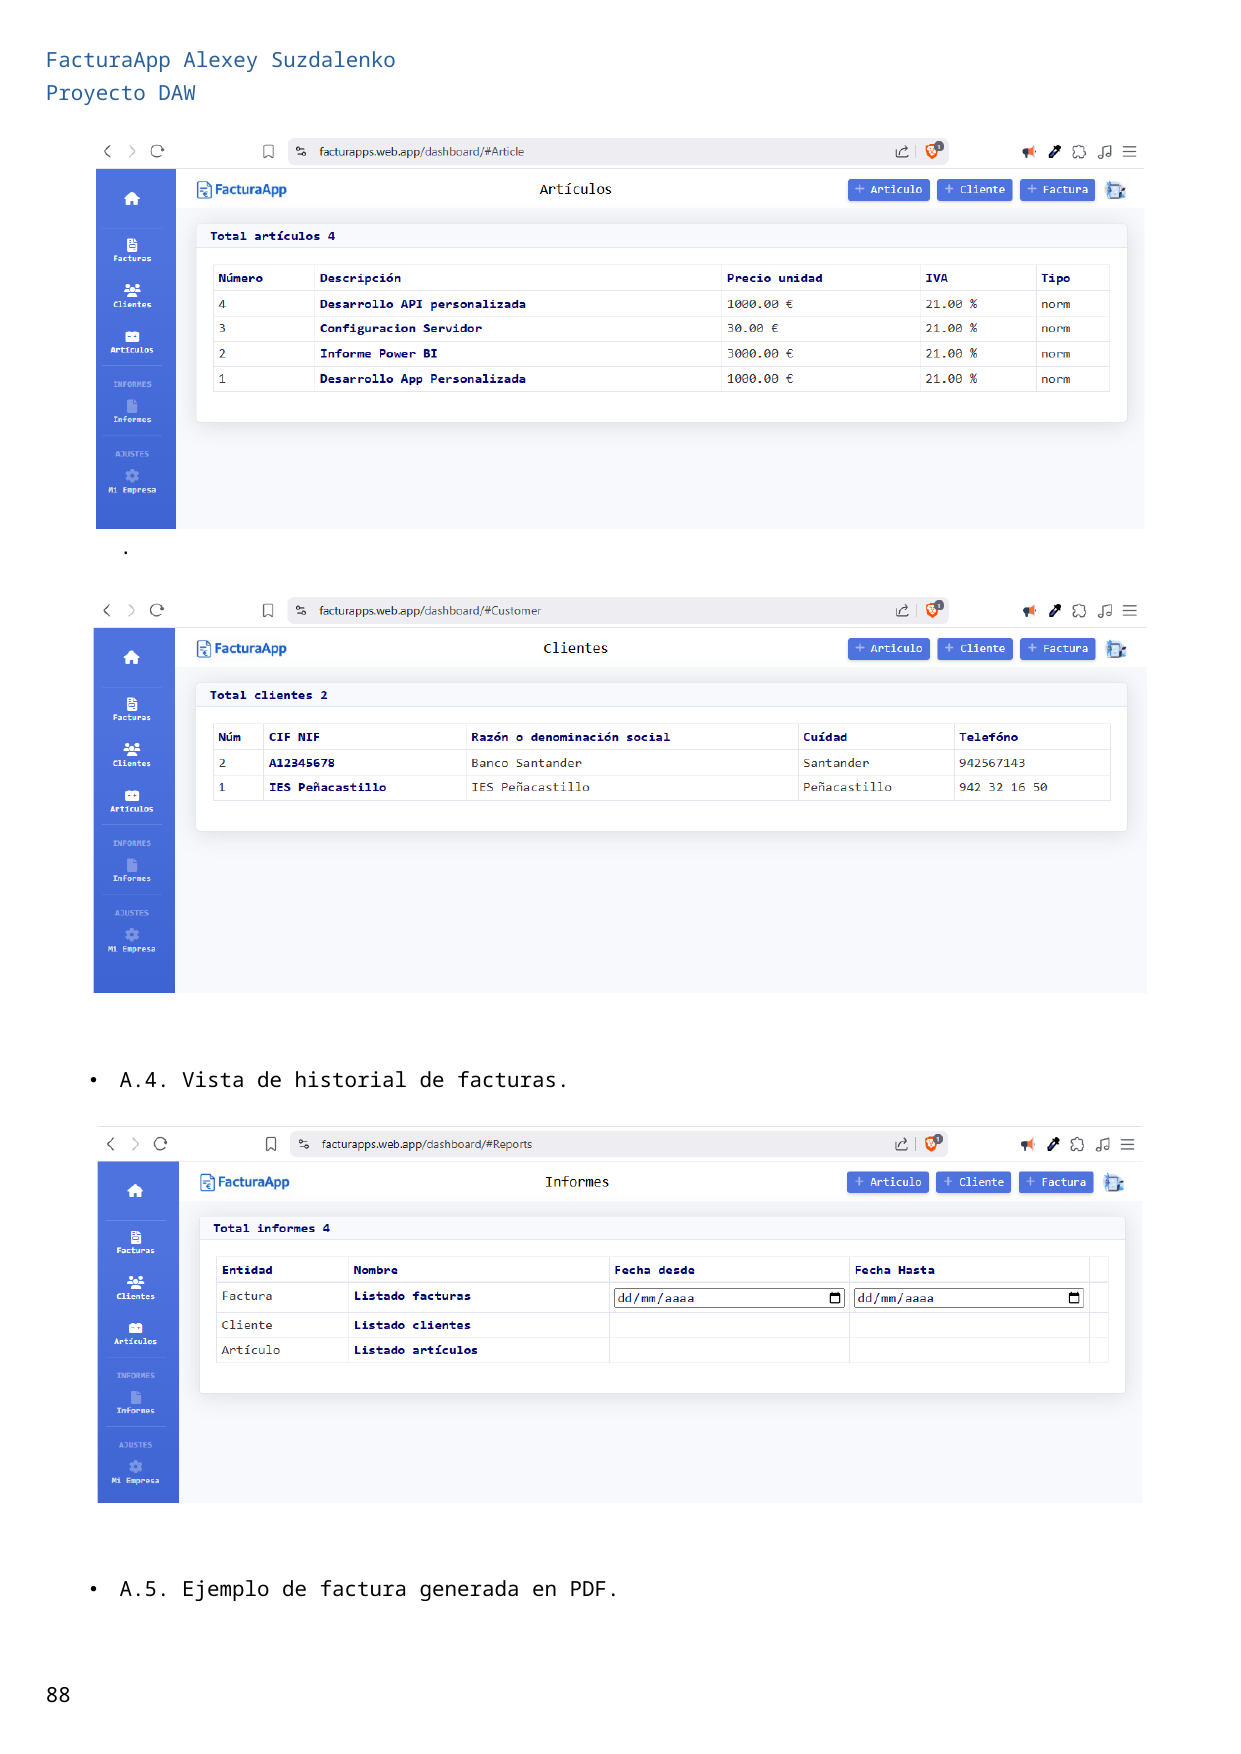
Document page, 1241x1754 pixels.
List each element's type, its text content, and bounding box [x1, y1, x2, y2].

list . [90, 529, 1195, 561]
list A.4. Vista de historial de facturas. [90, 1065, 1195, 1093]
picture [93, 594, 1147, 993]
list A.5. Ejemplo de factura generada en PDF. [90, 1574, 1195, 1603]
picture [97, 1126, 1143, 1503]
picture [96, 136, 1145, 529]
